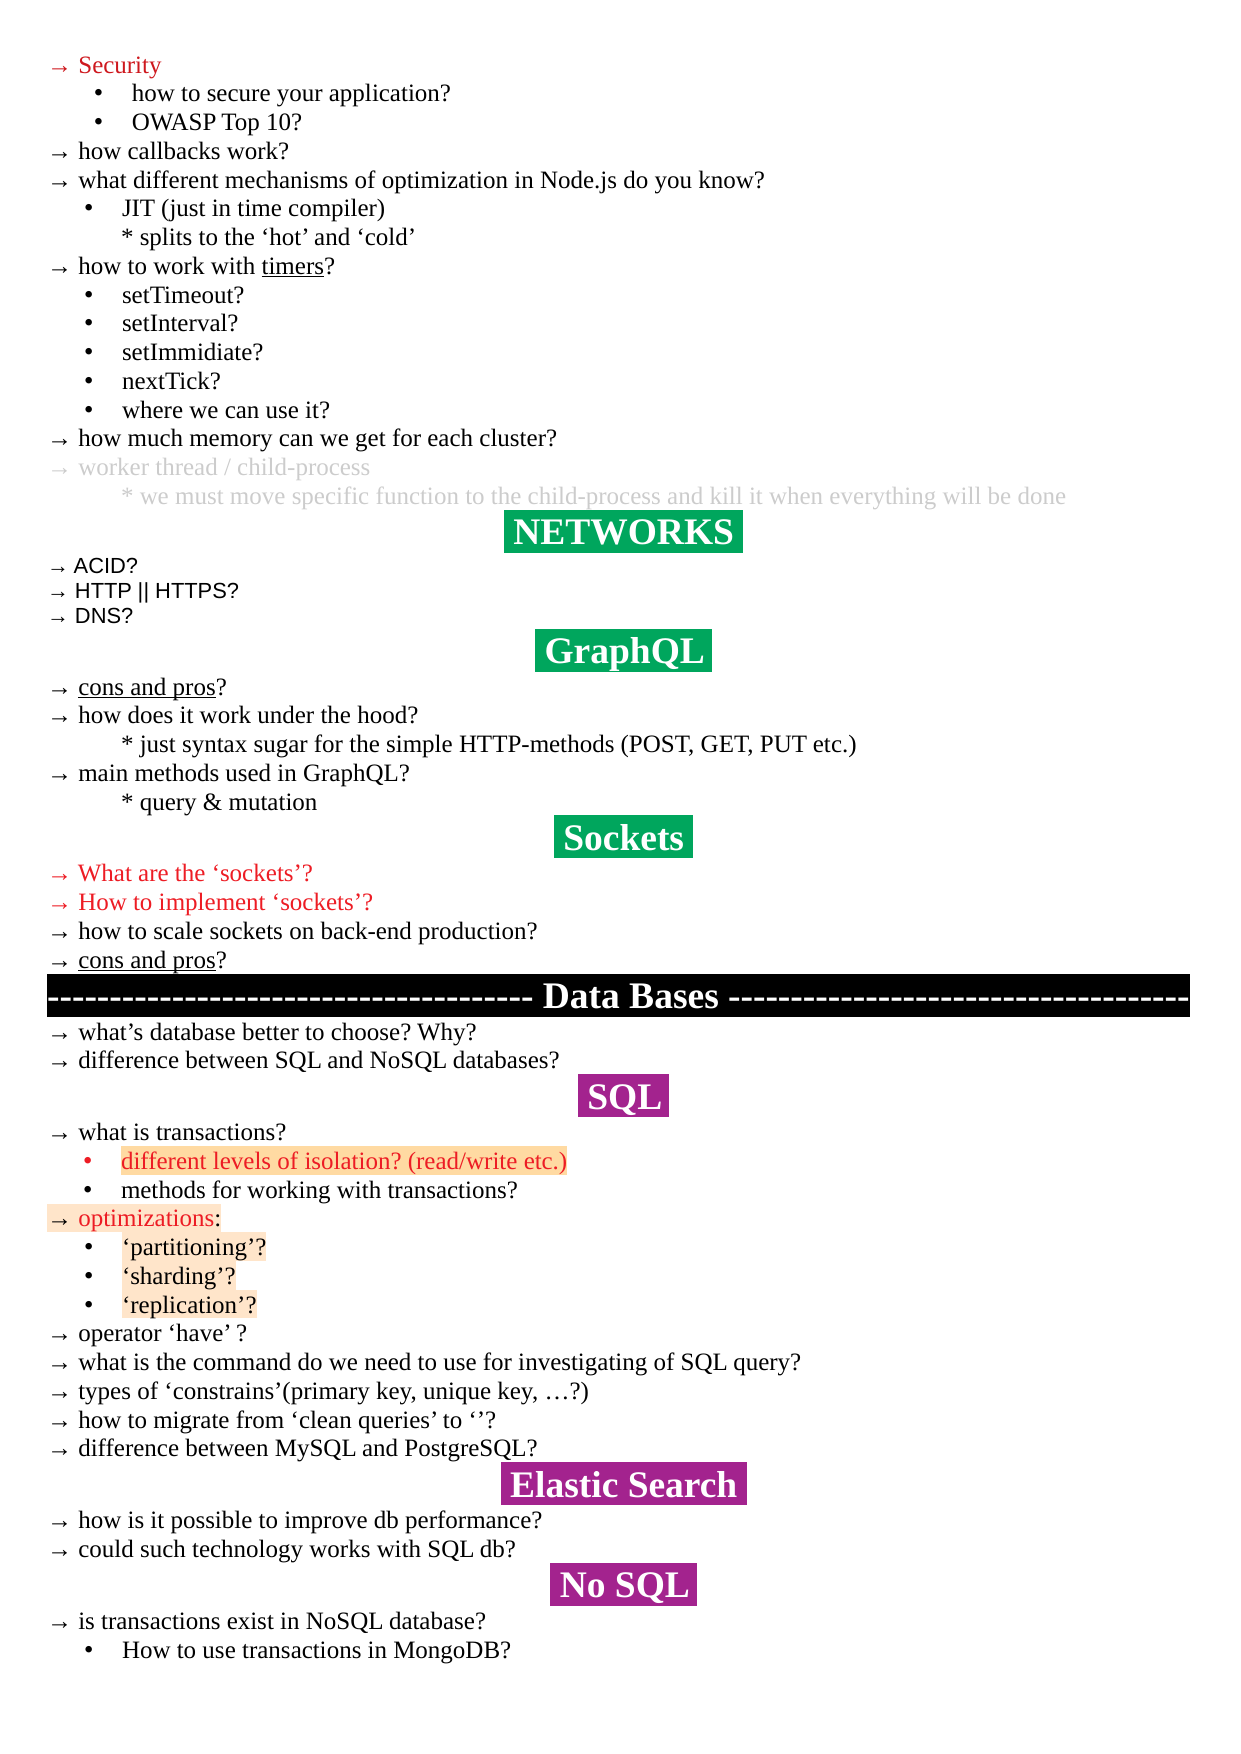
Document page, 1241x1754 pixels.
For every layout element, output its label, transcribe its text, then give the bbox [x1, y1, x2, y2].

text → How to implement ‘sockets’? [47, 887, 1200, 916]
text → what is transactions? [47, 1117, 1200, 1146]
text → cons and pros? [47, 672, 1200, 700]
list ‘partitioning’? [84, 1232, 1200, 1261]
text → operator ‘have’ ? [47, 1318, 1200, 1347]
text → main methods used in GraphQL? [47, 758, 1200, 787]
text → how to scale sockets on back-end production? [47, 916, 1200, 945]
list JIT (just in time compiler) [84, 193, 1200, 222]
list different levels of isolation? (read/write etc.) [83, 1146, 1200, 1175]
text * query & mutation [47, 787, 1200, 815]
text * just syntax sugar for the simple HTTP-methods (POST, GET, PUT etc.) [47, 729, 1200, 758]
list ‘replication’? [84, 1290, 1200, 1318]
text → ACID? [47, 553, 1200, 578]
text → types of ‘constrains’(primary key, unique key, …?) [47, 1376, 1200, 1405]
list setImmidiate? [84, 337, 1200, 366]
text → how to work with timers? [47, 251, 1200, 280]
text SQL [47, 1074, 1200, 1117]
text → how to migrate from ‘clean queries’ to ‘’? [47, 1405, 1200, 1433]
text → how much memory can we get for each cluster? [47, 423, 1200, 452]
list ‘sharding’? [84, 1261, 1200, 1290]
text GraphQL [47, 628, 1200, 672]
list setInterval? [84, 308, 1200, 337]
text → what is the command do we need to use for investigating of SQL query? [47, 1347, 1200, 1376]
list nextTick? [84, 366, 1200, 395]
text → could such technology works with SQL db? [47, 1534, 1200, 1563]
text → difference between SQL and NoSQL databases? [47, 1045, 1200, 1074]
text * we must move specific function to the child-process and kill it when everything will be done [47, 481, 1200, 510]
list How to use transactions in MongoDB? [84, 1635, 1200, 1663]
text → what different mechanisms of optimization in Node.js do you know? [47, 165, 1200, 193]
text → Security [47, 50, 1200, 78]
text * splits to the ‘hot’ and ‘cold’ [47, 222, 1200, 251]
text → What are the ‘sockets’? [47, 858, 1200, 887]
list how to secure your application? [94, 78, 1200, 107]
list where we can use it? [84, 395, 1200, 423]
text --------------------------------------- Data Bases ------------------------------------- [47, 973, 1200, 1017]
text Elastic Search [47, 1462, 1200, 1505]
text → cons and pros? [47, 945, 1200, 973]
text → HTTP || HTTPS? [47, 578, 1200, 603]
list methods for working with transactions? [83, 1175, 1200, 1203]
text → worker thread / child-process [47, 452, 1200, 481]
text → optimizations: [47, 1203, 1200, 1232]
text → how callbacks work? [47, 136, 1200, 165]
list OWASP Top 10? [94, 107, 1200, 136]
text NETWORKS [47, 510, 1200, 553]
text → DNS? [47, 603, 1200, 628]
text → what’s database better to choose? Why? [47, 1017, 1200, 1045]
text No SQL [47, 1563, 1200, 1606]
text → how does it work under the hood? [47, 700, 1200, 729]
text → is transactions exist in NoSQL database? [47, 1606, 1200, 1635]
text → how is it possible to improve db performance? [47, 1505, 1200, 1534]
text Sockets [47, 815, 1200, 858]
list setTimeout? [84, 280, 1200, 308]
text → difference between MySQL and PostgreSQL? [47, 1433, 1200, 1462]
